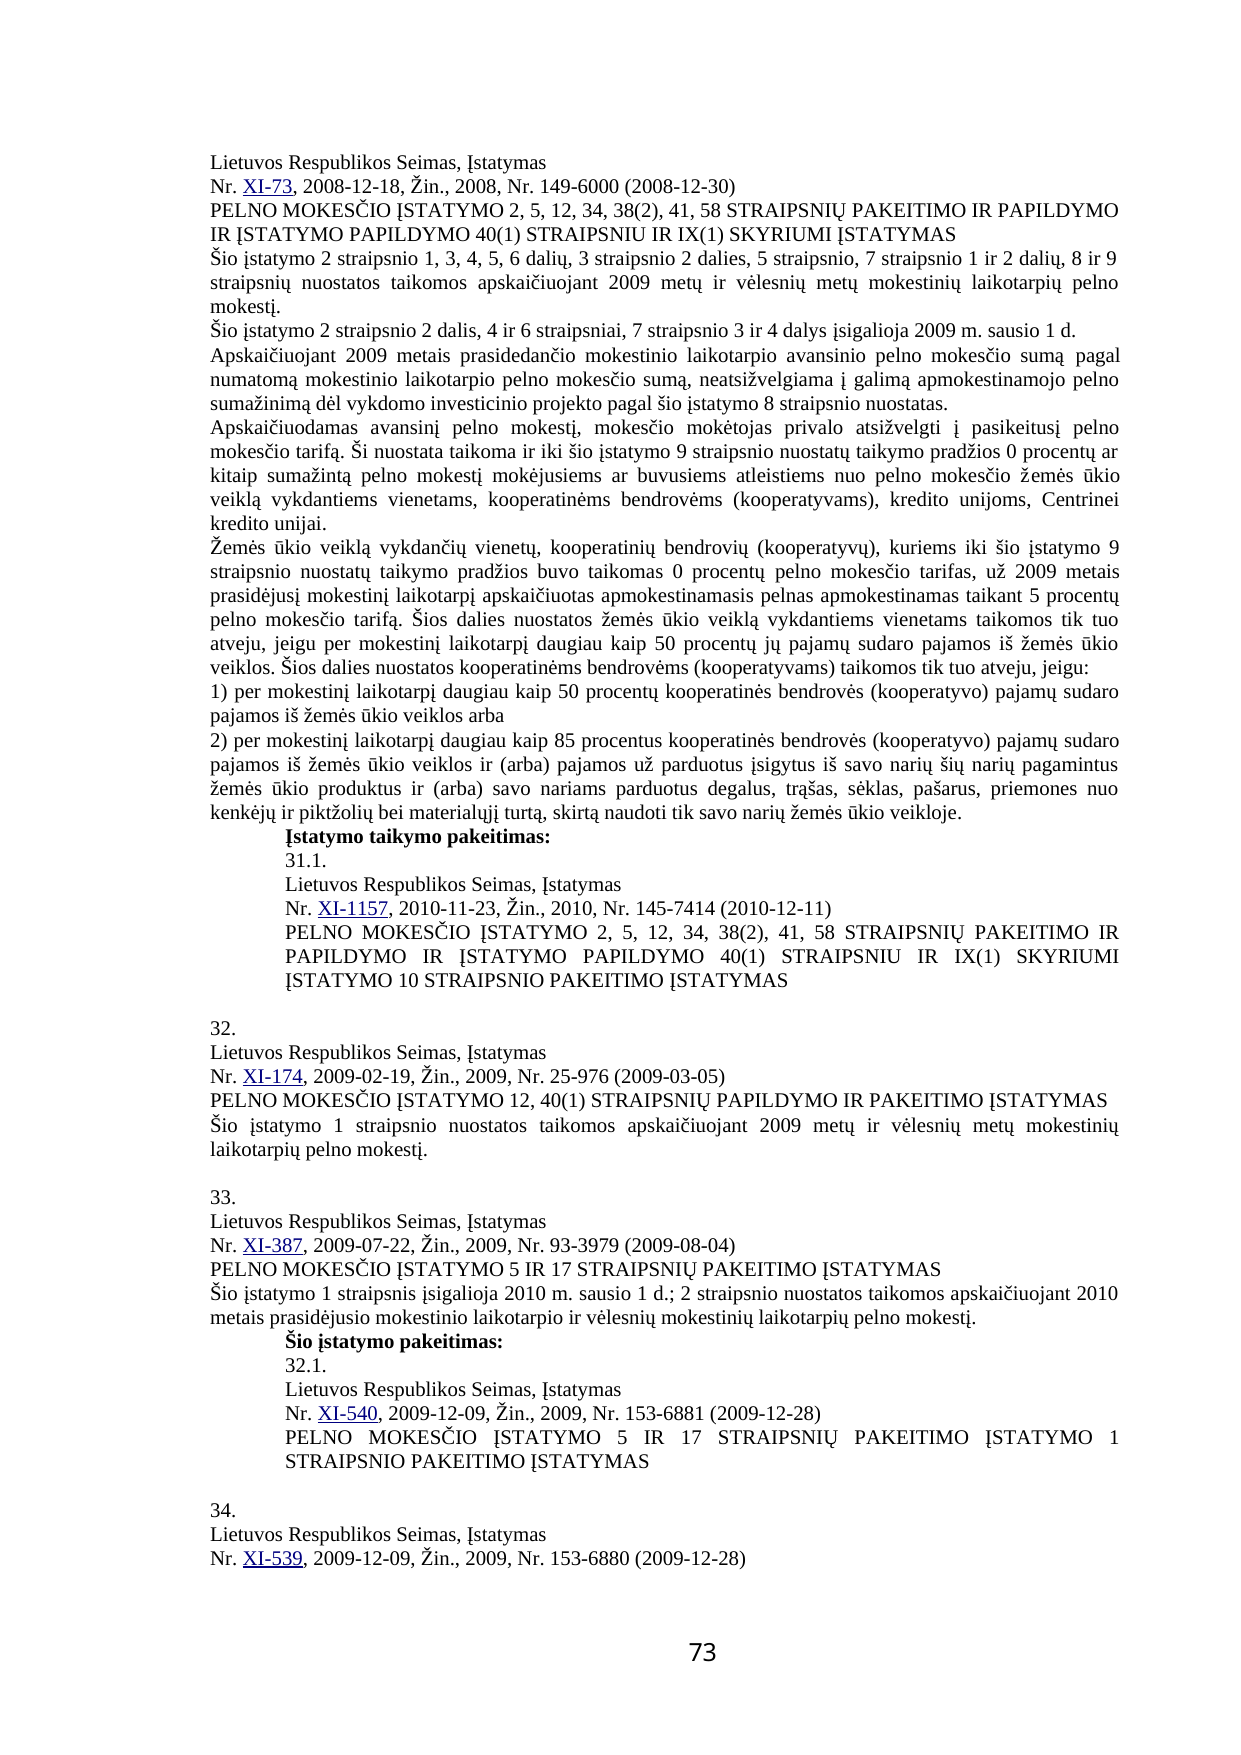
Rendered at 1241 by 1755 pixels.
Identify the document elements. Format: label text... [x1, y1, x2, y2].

text Lietuvos Respublikos Seimas, Įstatymas [210, 872, 1120, 896]
text PELNO MOKESČIO ĮSTATYMO 2, 5, 12, 34, 38(2), 41, 58 STRAIPSNIŲ PAKEITIMO IR PAPILDYMO IR ĮSTATYMO PAPILDYMO 40(1) STRAIPSNIU IR IX(1) SKYRIUMI ĮSTATYMO 10 STRAIPSNIO PAKEITIMO ĮSTATYMAS [285, 920, 1120, 992]
text 1) per mokestinį laikotarpį daugiau kaip 50 procentų kooperatinės bendrovės (kooperatyvo) pajamų sudaro pajamos iš žemės ūkio veiklos arba [210, 679, 1120, 727]
text Šio įstatymo pakeitimas: [210, 1329, 1120, 1353]
text Šio įstatymo 1 straipsnio nuostatos taikomos apskaičiuojant 2009 metų ir vėlesnių metų mokestinių laikotarpių pelno mokestį. [210, 1112, 1120, 1161]
text Nr. XI-1157, 2010-11-23, Žin., 2010, Nr. 145-7414 (2010-12-11) [210, 896, 1120, 920]
text 32.1. [210, 1353, 1120, 1377]
text Lietuvos Respublikos Seimas, Įstatymas [210, 1209, 1120, 1233]
text 2) per mokestinį laikotarpį daugiau kaip 85 procentus kooperatinės bendrovės (kooperatyvo) pajamų sudaro pajamos iš žemės ūkio veiklos ir (arba) pajamos už parduotus įsigytus iš savo narių šių narių pagamintus žemės ūkio produktus ir (arba) savo nariams parduotus degalus, trąšas, sėklas, pašarus, priemones nuo kenkėjų ir piktžolių bei materialųjį turtą, skirtą naudoti tik savo narių žemės ūkio veikloje. [210, 727, 1120, 824]
text Lietuvos Respublikos Seimas, Įstatymas [210, 1522, 1120, 1546]
text 34. [210, 1497, 1120, 1522]
text Nr. XI-540, 2009-12-09, Žin., 2009, Nr. 153-6881 (2009-12-28) [210, 1401, 1120, 1425]
text Apskaičiuodamas avansinį pelno mokestį, mokesčio mokėtojas privalo atsižvelgti į pasikeitusį pelno mokesčio tarifą. Ši nuostata taikoma ir iki šio įstatymo 9 straipsnio nuostatų taikymo pradžios 0 procentų ar kitaip sumažintą pelno mokestį mokėjusiems ar buvusiems atleistiems nuo pelno mokesčio žemės ūkio veiklą vykdantiems vienetams, kooperatinėms bendrovėms (kooperatyvams), kredito unijoms, Centrinei kredito unijai. [210, 415, 1120, 535]
text Nr. XI-174, 2009-02-19, Žin., 2009, Nr. 25-976 (2009-03-05) [210, 1064, 1120, 1088]
text Šio įstatymo 2 straipsnio 1, 3, 4, 5, 6 dalių, 3 straipsnio 2 dalies, 5 straipsnio, 7 straipsnio 1 ir 2 dalių, 8 ir 9 straipsnių nuostatos taikomos apskaičiuojant 2009 metų ir vėlesnių metų mokestinių laikotarpių pelno mokestį. [210, 246, 1120, 318]
text Šio įstatymo 1 straipsnis įsigalioja 2010 m. sausio 1 d.; 2 straipsnio nuostatos taikomos apskaičiuojant 2010 metais prasidėjusio mokestinio laikotarpio ir vėlesnių mokestinių laikotarpių pelno mokestį. [210, 1281, 1120, 1329]
text 33. [210, 1185, 1120, 1209]
text Šio įstatymo 2 straipsnio 2 dalis, 4 ir 6 straipsniai, 7 straipsnio 3 ir 4 dalys įsigalioja 2009 m. sausio 1 d. [210, 318, 1120, 342]
text Lietuvos Respublikos Seimas, Įstatymas [210, 1040, 1120, 1064]
text Apskaičiuojant 2009 metais prasidedančio mokestinio laikotarpio avansinio pelno mokesčio sumą pagal numatomą mokestinio laikotarpio pelno mokesčio sumą, neatsižvelgiama į galimą apmokestinamojo pelno sumažinimą dėl vykdomo investicinio projekto pagal šio įstatymo 8 straipsnio nuostatas. [210, 342, 1120, 415]
text Lietuvos Respublikos Seimas, Įstatymas [210, 1377, 1120, 1401]
text Lietuvos Respublikos Seimas, Įstatymas [210, 150, 1120, 174]
text Nr. XI-387, 2009-07-22, Žin., 2009, Nr. 93-3979 (2009-08-04) [210, 1233, 1120, 1257]
text 31.1. [210, 848, 1120, 872]
text Nr. XI-539, 2009-12-09, Žin., 2009, Nr. 153-6880 (2009-12-28) [210, 1546, 1120, 1570]
text Žemės ūkio veiklą vykdančių vienetų, kooperatinių bendrovių (kooperatyvų), kuriems iki šio įstatymo 9 straipsnio nuostatų taikymo pradžios buvo taikomas 0 procentų pelno mokesčio tarifas, už 2009 metais prasidėjusį mokestinį laikotarpį apskaičiuotas apmokestinamasis pelnas apmokestinamas taikant 5 procentų pelno mokesčio tarifą. Šios dalies nuostatos žemės ūkio veiklą vykdantiems vienetams taikomos tik tuo atveju, jeigu per mokestinį laikotarpį daugiau kaip 50 procentų jų pajamų sudaro pajamos iš žemės ūkio veiklos. Šios dalies nuostatos kooperatinėms bendrovėms (kooperatyvams) taikomos tik tuo atveju, jeigu: [210, 535, 1120, 679]
text PELNO MOKESČIO ĮSTATYMO 5 IR 17 STRAIPSNIŲ PAKEITIMO ĮSTATYMO 1 STRAIPSNIO PAKEITIMO ĮSTATYMAS [285, 1425, 1120, 1473]
text PELNO MOKESČIO ĮSTATYMO 12, 40(1) STRAIPSNIŲ PAPILDYMO IR PAKEITIMO ĮSTATYMAS [210, 1088, 1120, 1112]
text 32. [210, 1016, 1120, 1040]
text PELNO MOKESČIO ĮSTATYMO 2, 5, 12, 34, 38(2), 41, 58 STRAIPSNIŲ PAKEITIMO IR PAPILDYMO IR ĮSTATYMO PAPILDYMO 40(1) STRAIPSNIU IR IX(1) SKYRIUMI ĮSTATYMAS [210, 198, 1120, 246]
text Įstatymo taikymo pakeitimas: [210, 824, 1120, 848]
text Nr. XI-73, 2008-12-18, Žin., 2008, Nr. 149-6000 (2008-12-30) [210, 174, 1120, 198]
text PELNO MOKESČIO ĮSTATYMO 5 IR 17 STRAIPSNIŲ PAKEITIMO ĮSTATYMAS [210, 1257, 1120, 1281]
